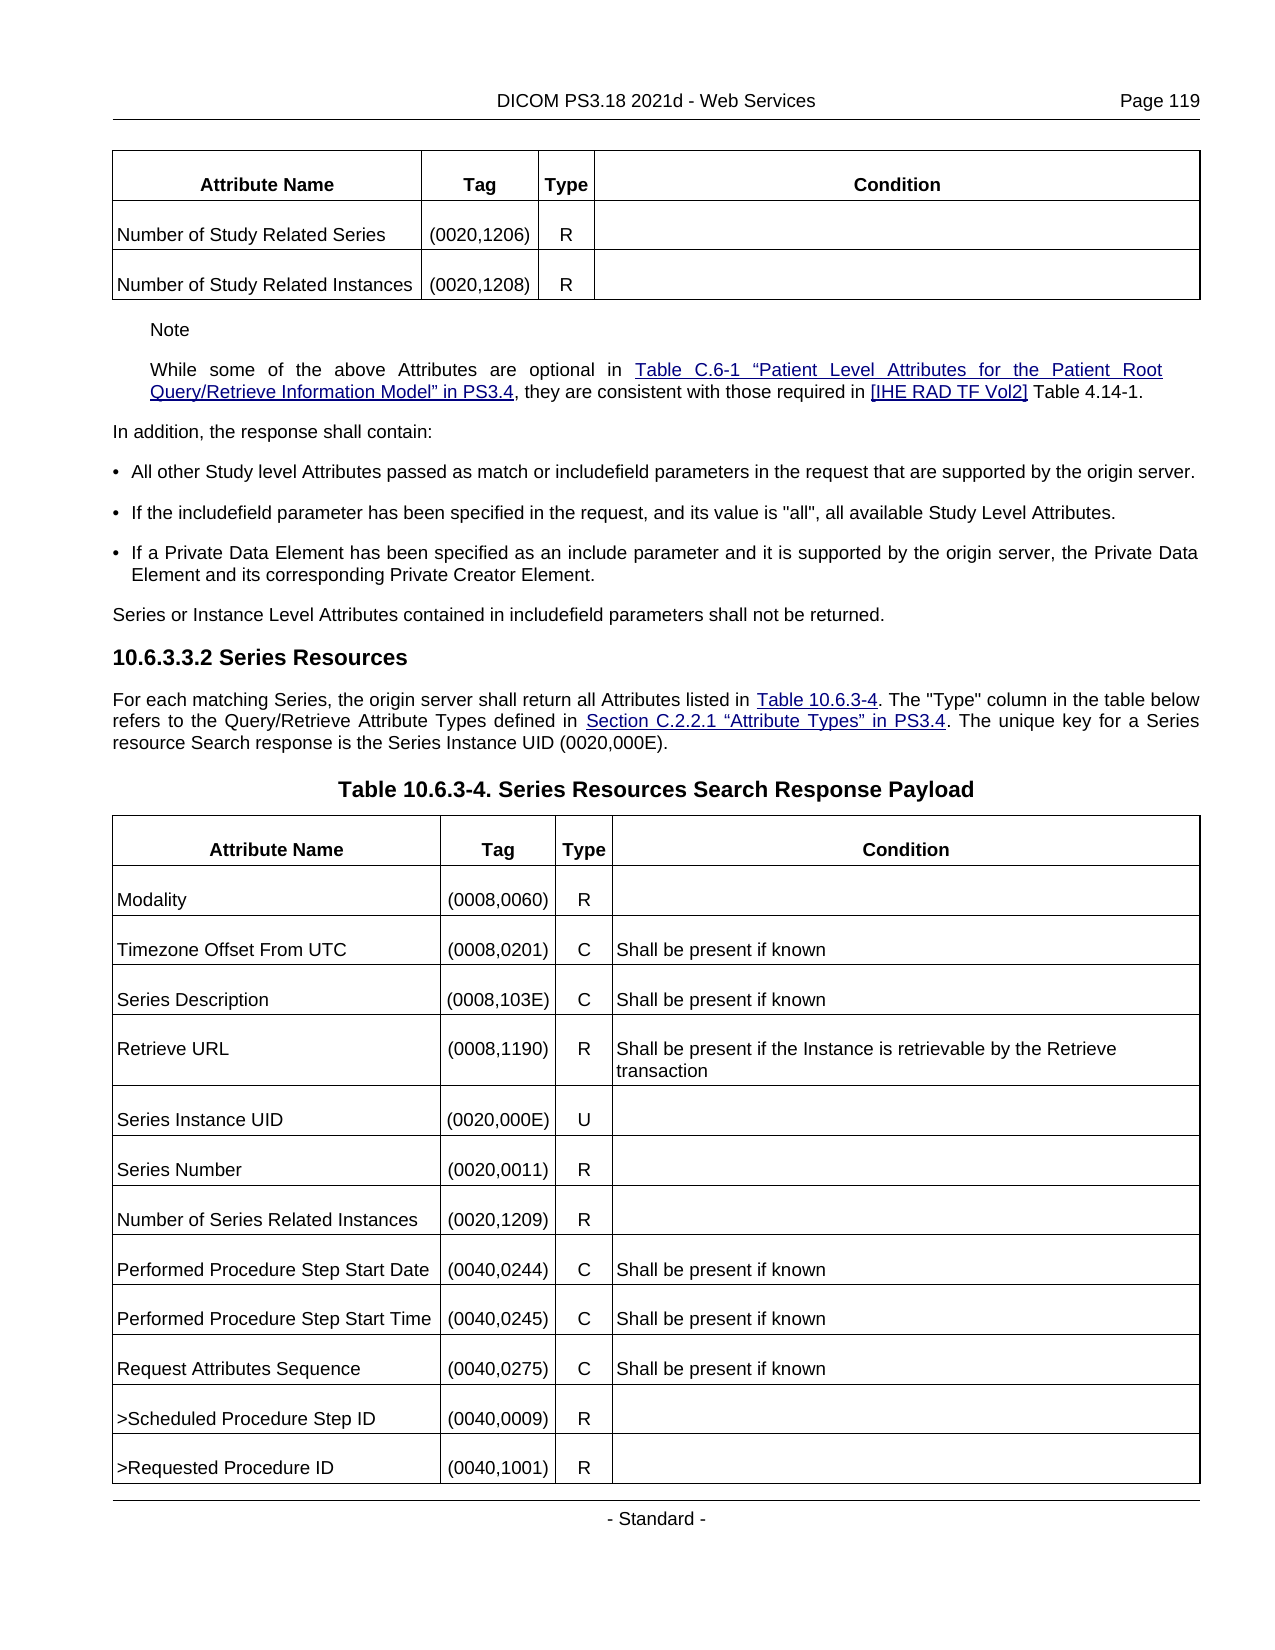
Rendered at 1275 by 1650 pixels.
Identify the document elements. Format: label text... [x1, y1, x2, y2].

table_cell (0040,0275) [441, 1335, 555, 1383]
table_cell Number of Study Related Series [113, 201, 421, 249]
table_header Type [539, 151, 594, 200]
table_cell (0008,1190) [441, 1015, 555, 1085]
text Table 10.6.3-4. Series Resources Search Response Payload [112, 776, 1200, 802]
table_cell Shall be present if known [613, 965, 1199, 1014]
table_cell Shall be present if known [613, 1335, 1199, 1383]
table_cell Number of Series Related Instances [113, 1186, 440, 1234]
table_cell (0008,0201) [441, 916, 555, 964]
table_cell (0020,000E) [441, 1086, 555, 1135]
table_cell R [556, 1015, 612, 1085]
table_header Tag [422, 151, 538, 200]
table_header Condition [595, 151, 1199, 200]
table_cell Shall be present if known [613, 1235, 1199, 1284]
table_cell >Scheduled Procedure Step ID [113, 1385, 440, 1433]
table_cell (0008,103E) [441, 965, 555, 1014]
table_cell U [556, 1086, 612, 1135]
table_cell Shall be present if known [613, 1285, 1199, 1334]
table_cell C [556, 916, 612, 964]
table_cell (0020,1206) [422, 201, 538, 249]
text In addition, the response shall contain: [112, 421, 1200, 443]
table_cell Retrieve URL [113, 1015, 440, 1085]
text 10.6.3.3.2 Series Resources [112, 644, 1200, 670]
table_cell >Requested Procedure ID [113, 1434, 440, 1483]
table_header Tag [441, 816, 555, 865]
text While some of the above Attributes are optional in Table C.6-1 “Patient Level Attributes for the Patient Root Query/Retrieve Information Model” in PS3.4, they are consistent with those required in [IHE RAD TF Vol2] Table 4.14-1. [150, 359, 1162, 402]
table_cell Timezone Offset From UTC [113, 916, 440, 964]
table_cell [613, 1434, 1199, 1483]
table_cell (0008,0060) [441, 866, 555, 915]
table_cell C [556, 1335, 612, 1383]
table_cell (0020,1208) [422, 250, 538, 299]
table_cell C [556, 1285, 612, 1334]
table_cell [613, 1086, 1199, 1135]
text For each matching Series, the origin server shall return all Attributes listed in Table 10.6.3-4. The "Type" column in the table below refers to the Query/Retrieve Attribute Types defined in Section C.2.2.1 “Attribute Types” in PS3.4. The unique key for a Series resource Search response is the Series Instance UID (0020,000E). [112, 689, 1200, 753]
table_cell Series Description [113, 965, 440, 1014]
table_cell (0040,0244) [441, 1235, 555, 1284]
table_header Type [556, 816, 612, 865]
text • If a Private Data Element has been specified as an include parameter and it is supported by the origin server, the Private Data Element and its corresponding Private Creator Element. [112, 542, 1200, 585]
table_cell R [556, 1385, 612, 1433]
table_cell Shall be present if the Instance is retrievable by the Retrieve transaction [613, 1015, 1199, 1085]
table_cell Shall be present if known [613, 916, 1199, 964]
table_cell R [556, 1136, 612, 1185]
table_cell C [556, 965, 612, 1014]
table_cell R [539, 201, 594, 249]
table_cell Series Number [113, 1136, 440, 1185]
table_cell (0040,0009) [441, 1385, 555, 1433]
table_cell [613, 1136, 1199, 1185]
text • All other Study level Attributes passed as match or includefield parameters in the request that are supported by the origin server. [112, 461, 1200, 483]
table_cell [613, 1385, 1199, 1433]
table_cell Performed Procedure Step Start Date [113, 1235, 440, 1284]
table_cell R [556, 1186, 612, 1234]
table_cell (0040,0245) [441, 1285, 555, 1334]
table_cell R [556, 1434, 612, 1483]
table_cell Modality [113, 866, 440, 915]
table_cell [595, 250, 1199, 299]
table_cell C [556, 1235, 612, 1284]
table_cell Series Instance UID [113, 1086, 440, 1135]
table_cell [613, 1186, 1199, 1234]
table_cell [595, 201, 1199, 249]
table_cell [613, 866, 1199, 915]
table_cell Number of Study Related Instances [113, 250, 421, 299]
table_cell R [539, 250, 594, 299]
table_cell Request Attributes Sequence [113, 1335, 440, 1383]
text Note [150, 319, 1162, 340]
table_cell Performed Procedure Step Start Time [113, 1285, 440, 1334]
table_cell (0040,1001) [441, 1434, 555, 1483]
table_cell (0020,1209) [441, 1186, 555, 1234]
table_cell (0020,0011) [441, 1136, 555, 1185]
text • If the includefield parameter has been specified in the request, and its value is "all", all available Study Level Attributes. [112, 502, 1200, 523]
table_cell R [556, 866, 612, 915]
table_header Attribute Name [113, 151, 421, 200]
table_header Attribute Name [113, 816, 440, 865]
table_header Condition [613, 816, 1199, 865]
text Series or Instance Level Attributes contained in includefield parameters shall not be returned. [112, 604, 1200, 625]
